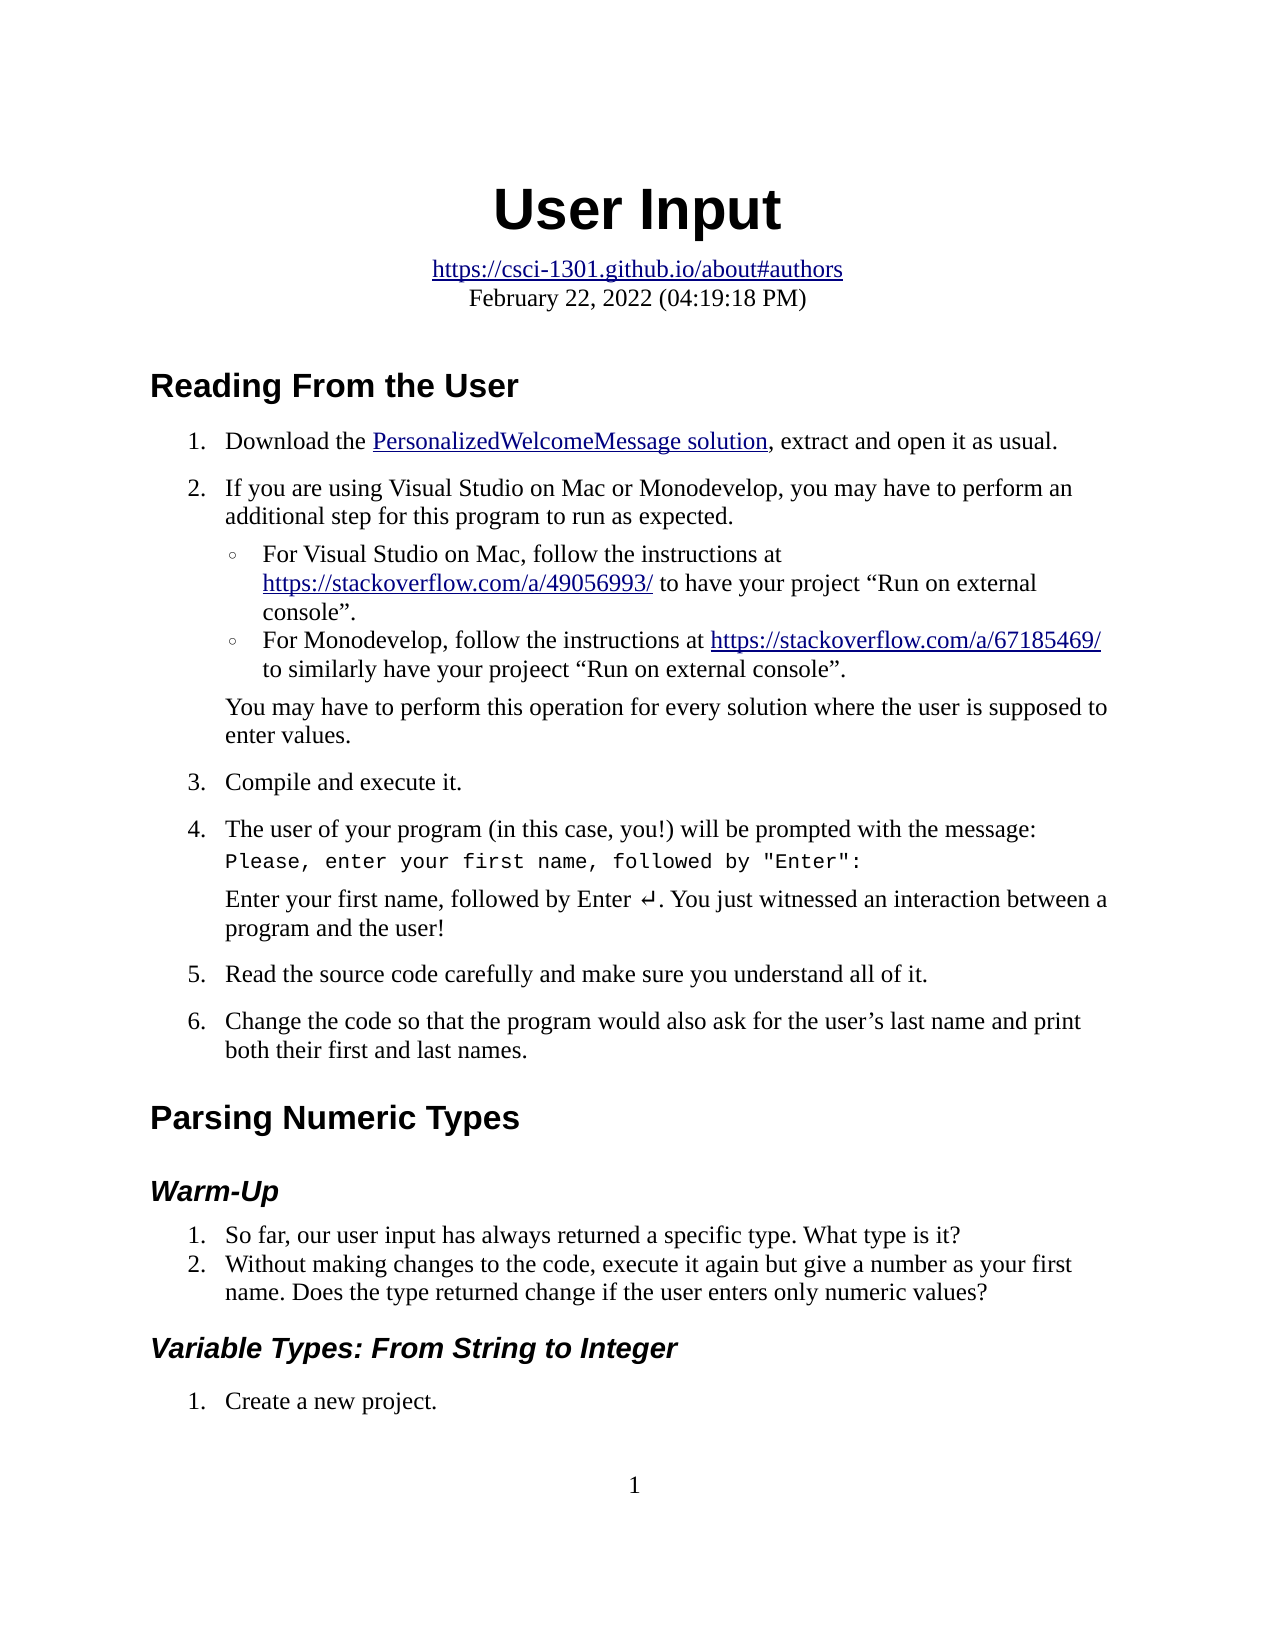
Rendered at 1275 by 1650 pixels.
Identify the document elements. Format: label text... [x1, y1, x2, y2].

subtitle Parsing Numeric Types [150, 1098, 1125, 1136]
subtitle Warm-Up [150, 1174, 1125, 1207]
list So far, our user input has always returned a specific type. What type is it? [187, 1220, 1125, 1249]
list If you are using Visual Studio on Mac or Monodevelop, you may have to perform an additional step for this program to run as expected. [187, 473, 1125, 530]
subtitle Variable Types: From String to Integer [150, 1331, 1125, 1365]
text February 22, 2022 (04:19:18 PM) [150, 283, 1125, 312]
subtitle Reading From the User [150, 366, 1125, 404]
list Download the PersonalizedWelcomeMessage solution, extract and open it as usual. [187, 426, 1125, 455]
list Without making changes to the code, execute it again but give a number as your first name. Does the type returned change if the user enters only numeric values? [187, 1249, 1125, 1306]
list You may have to perform this operation for every solution where the user is supposed to enter values. [187, 692, 1125, 749]
list Enter your first name, followed by Enter ↵. You just witnessed an interaction between a program and the user! [187, 884, 1125, 942]
list Read the source code carefully and make sure you understand all of it. [187, 959, 1125, 988]
list Compile and execute it. [187, 767, 1125, 796]
text https://csci-1301.github.io/about#authors [150, 254, 1125, 283]
list For Monodevelop, follow the instructions at https://stackoverflow.com/a/67185469/ to similarly have your projeect “Run on external console”. [225, 625, 1125, 683]
title User Input [150, 175, 1125, 242]
list For Visual Studio on Mac, follow the instructions at https://stackoverflow.com/a/49056993/ to have your project “Run on external console”. [225, 539, 1125, 625]
list The user of your program (in this case, you!) will be prompted with the message: [187, 814, 1125, 843]
list Create a new project. [187, 1386, 1125, 1415]
list Please, enter your first name, followed by "Enter": [187, 852, 1125, 875]
list Change the code so that the program would also ask for the user’s last name and print both their first and last names. [187, 1006, 1125, 1064]
